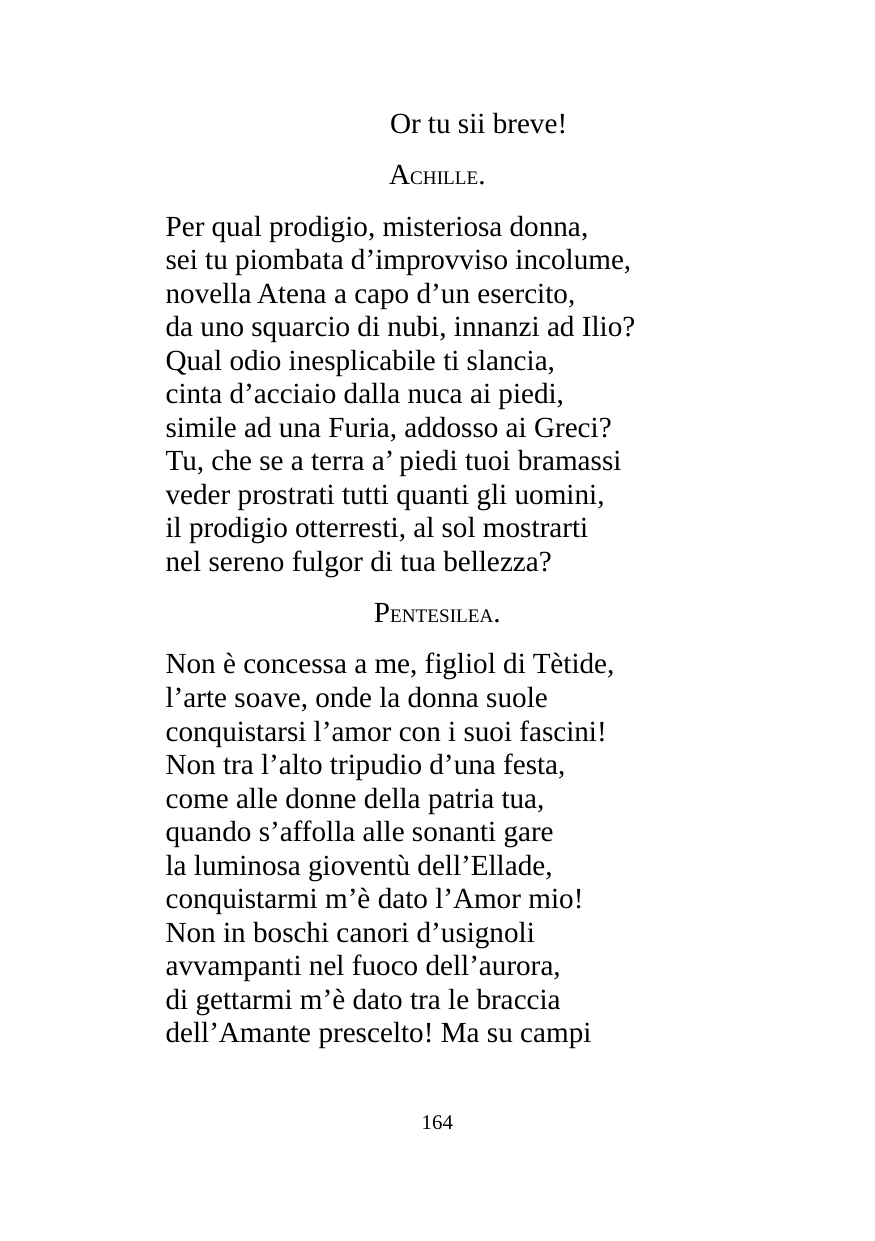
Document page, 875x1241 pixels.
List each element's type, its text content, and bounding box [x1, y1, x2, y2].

text Or tu sii breve! [165, 106, 768, 140]
text Achille. [106, 157, 768, 191]
text Per qual prodigio, misteriosa donna, sei tu piombata d’improvviso incolume, novella Atena a capo d’un esercito, da uno squarcio di nubi, innanzi ad Ilio? Qual odio inesplicabile ti slancia, cinta d’acciaio dalla nuca ai piedi, simile ad una Furia, addosso ai Greci? Tu, che se a terra a’ piedi tuoi bramassi veder prostrati tutti quanti gli uomini, il prodigio otterresti, al sol mostrarti nel sereno fulgor di tua bellezza? [165, 209, 768, 578]
text Non è concessa a me, figliol di Tètide, l’arte soave, onde la donna suole conquistarsi l’amor con i suoi fascini! Non tra l’alto tripudio d’una festa, come alle donne della patria tua, quando s’affolla alle sonanti gare la luminosa gioventù dell’Ellade, conquistarmi m’è dato l’Amor mio! Non in boschi canori d’usignoli avvampanti nel fuoco dell’aurora, di gettarmi m’è dato tra le braccia dell’Amante prescelto! Ma su campi [165, 647, 768, 1049]
text Pentesilea. [106, 595, 768, 629]
